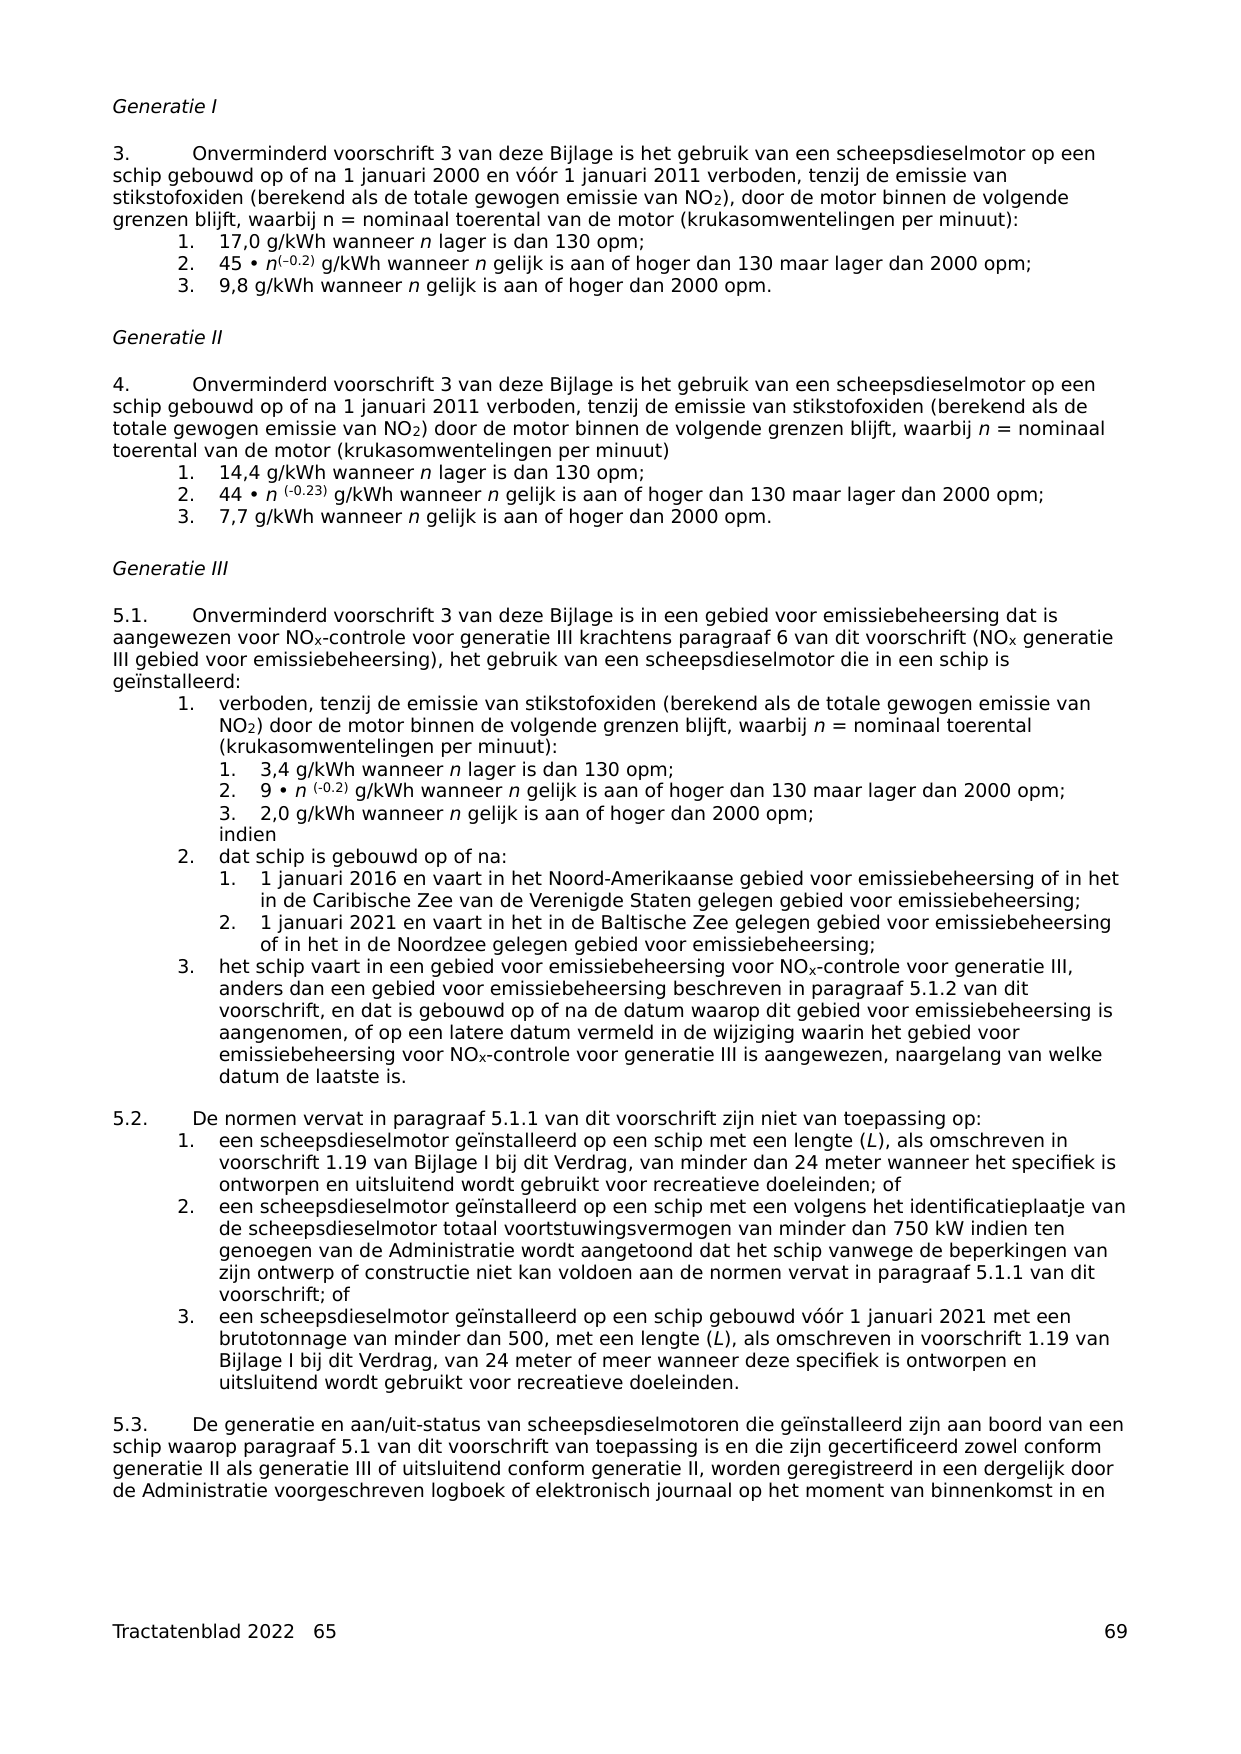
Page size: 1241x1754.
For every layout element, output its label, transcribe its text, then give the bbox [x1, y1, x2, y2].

text 3. een scheepsdieselmotor geïnstalleerd op een schip gebouwd vóór 1 januari 2021 met een brutotonnage van minder dan 500, met een lengte (L), als omschreven in voorschrift 1.19 van Bijlage I bij dit Verdrag, van 24 meter of meer wanneer deze specifiek is ontworpen en uitsluitend wordt gebruikt voor recreatieve doeleinden. [177, 1306, 1128, 1394]
text 1. een scheepsdieselmotor geïnstalleerd op een schip met een lengte (L), als omschreven in voorschrift 1.19 van Bijlage I bij dit Verdrag, van minder dan 24 meter wanneer het specifiek is ontworpen en uitsluitend wordt gebruikt voor recreatieve doeleinden; of [177, 1130, 1128, 1196]
text 3. 2,0 g/kWh wanneer n gelijk is aan of hoger dan 2000 opm; [218, 802, 1128, 824]
text 2. 9 • n (-0.2) g/kWh wanneer n gelijk is aan of hoger dan 130 maar lager dan 2000 opm; [218, 780, 1128, 802]
text 2. 1 januari 2021 en vaart in het in de Baltische Zee gelegen gebied voor emissiebeheersing of in het in de Noordzee gelegen gebied voor emissiebeheersing; [218, 912, 1128, 956]
text 3. Onverminderd voorschrift 3 van deze Bijlage is het gebruik van een scheepsdieselmotor op een schip gebouwd op of na 1 januari 2000 en vóór 1 januari 2011 verboden, tenzij de emissie van stikstofoxiden (berekend als de totale gewogen emissie van NO2), door de motor binnen de volgende grenzen blijft, waarbij n = nominaal toerental van de motor (krukasomwentelingen per minuut): [112, 143, 1128, 231]
text 4. Onverminderd voorschrift 3 van deze Bijlage is het gebruik van een scheepsdieselmotor op een schip gebouwd op of na 1 januari 2011 verboden, tenzij de emissie van stikstofoxiden (berekend als de totale gewogen emissie van NO2) door de motor binnen de volgende grenzen blijft, waarbij n = nominaal toerental van de motor (krukasomwentelingen per minuut) [112, 374, 1128, 462]
text 5.3. De generatie en aan/uit-status van scheepsdieselmotoren die geïnstalleerd zijn aan boord van een schip waarop paragraaf 5.1 van dit voorschrift van toepassing is en die zijn gecertificeerd zowel conform generatie II als generatie III of uitsluitend conform generatie II, worden geregistreerd in een dergelijk door de Administratie voorgeschreven logboek of elektronisch journaal op het moment van binnenkomst in en [112, 1414, 1128, 1502]
text 1. 1 januari 2016 en vaart in het Noord-Amerikaanse gebied voor emissiebeheersing of in het in de Caribische Zee van de Verenigde Staten gelegen gebied voor emissiebeheersing; [218, 868, 1128, 912]
subtitle Generatie III [112, 558, 1128, 579]
text 1. verboden, tenzij de emissie van stikstofoxiden (berekend als de totale gewogen emissie van NO2) door de motor binnen de volgende grenzen blijft, waarbij n = nominaal toerental (krukasomwentelingen per minuut): [177, 692, 1128, 758]
text indien [218, 824, 1128, 846]
text 1. 17,0 g/kWh wanneer n lager is dan 130 opm; [177, 231, 1128, 253]
subtitle Generatie II [112, 327, 1128, 349]
text 2. dat schip is gebouwd op of na: [177, 846, 1128, 868]
text 5.1. Onverminderd voorschrift 3 van deze Bijlage is in een gebied voor emissiebeheersing dat is aangewezen voor NOx-controle voor generatie III krachtens paragraaf 6 van dit voorschrift (NOx generatie III gebied voor emissiebeheersing), het gebruik van een scheepsdieselmotor die in een schip is geïnstalleerd: [112, 604, 1128, 692]
subtitle Generatie I [112, 96, 1128, 118]
text 2. 45 • n(–0.2) g/kWh wanneer n gelijk is aan of hoger dan 130 maar lager dan 2000 opm; [177, 253, 1128, 275]
text 3. het schip vaart in een gebied voor emissiebeheersing voor NOx-controle voor generatie III, anders dan een gebied voor emissiebeheersing beschreven in paragraaf 5.1.2 van dit voorschrift, en dat is gebouwd op of na de datum waarop dit gebied voor emissiebeheersing is aangenomen, of op een latere datum vermeld in de wijziging waarin het gebied voor emissiebeheersing voor NOx-controle voor generatie III is aangewezen, naargelang van welke datum de laatste is. [177, 956, 1128, 1088]
text 3. 7,7 g/kWh wanneer n gelijk is aan of hoger dan 2000 opm. [177, 506, 1128, 528]
text 3. 9,8 g/kWh wanneer n gelijk is aan of hoger dan 2000 opm. [177, 275, 1128, 297]
text 1. 3,4 g/kWh wanneer n lager is dan 130 opm; [218, 758, 1128, 780]
text 5.2. De normen vervat in paragraaf 5.1.1 van dit voorschrift zijn niet van toepassing op: [112, 1108, 1128, 1130]
text 1. 14,4 g/kWh wanneer n lager is dan 130 opm; [177, 462, 1128, 484]
text 2. een scheepsdieselmotor geïnstalleerd op een schip met een volgens het identificatieplaatje van de scheepsdieselmotor totaal voortstuwingsvermogen van minder dan 750 kW indien ten genoegen van de Administratie wordt aangetoond dat het schip vanwege de beperkingen van zijn ontwerp of constructie niet kan voldoen aan de normen vervat in paragraaf 5.1.1 van dit voorschrift; of [177, 1196, 1128, 1306]
text 2. 44 • n (-0.23) g/kWh wanneer n gelijk is aan of hoger dan 130 maar lager dan 2000 opm; [177, 484, 1128, 506]
